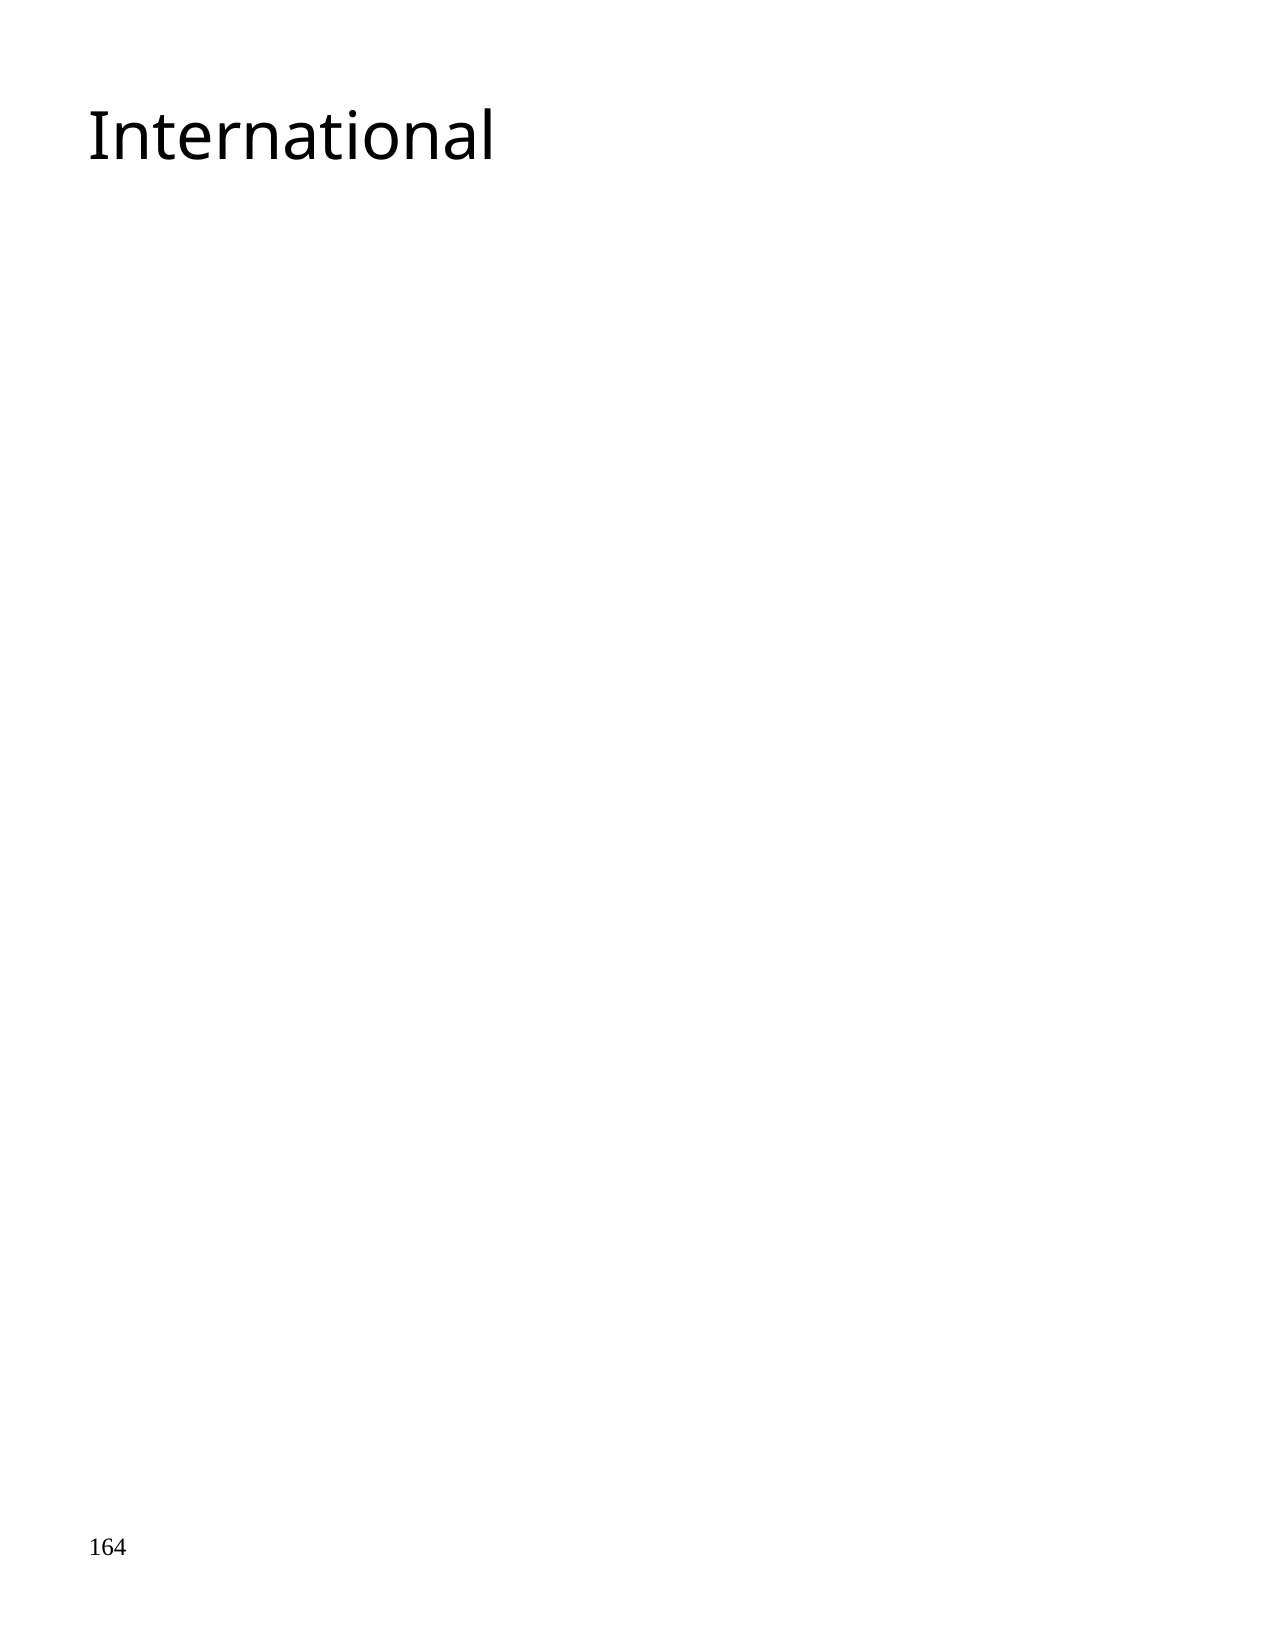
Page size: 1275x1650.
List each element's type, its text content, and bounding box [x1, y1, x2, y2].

text International [88, 88, 1186, 179]
